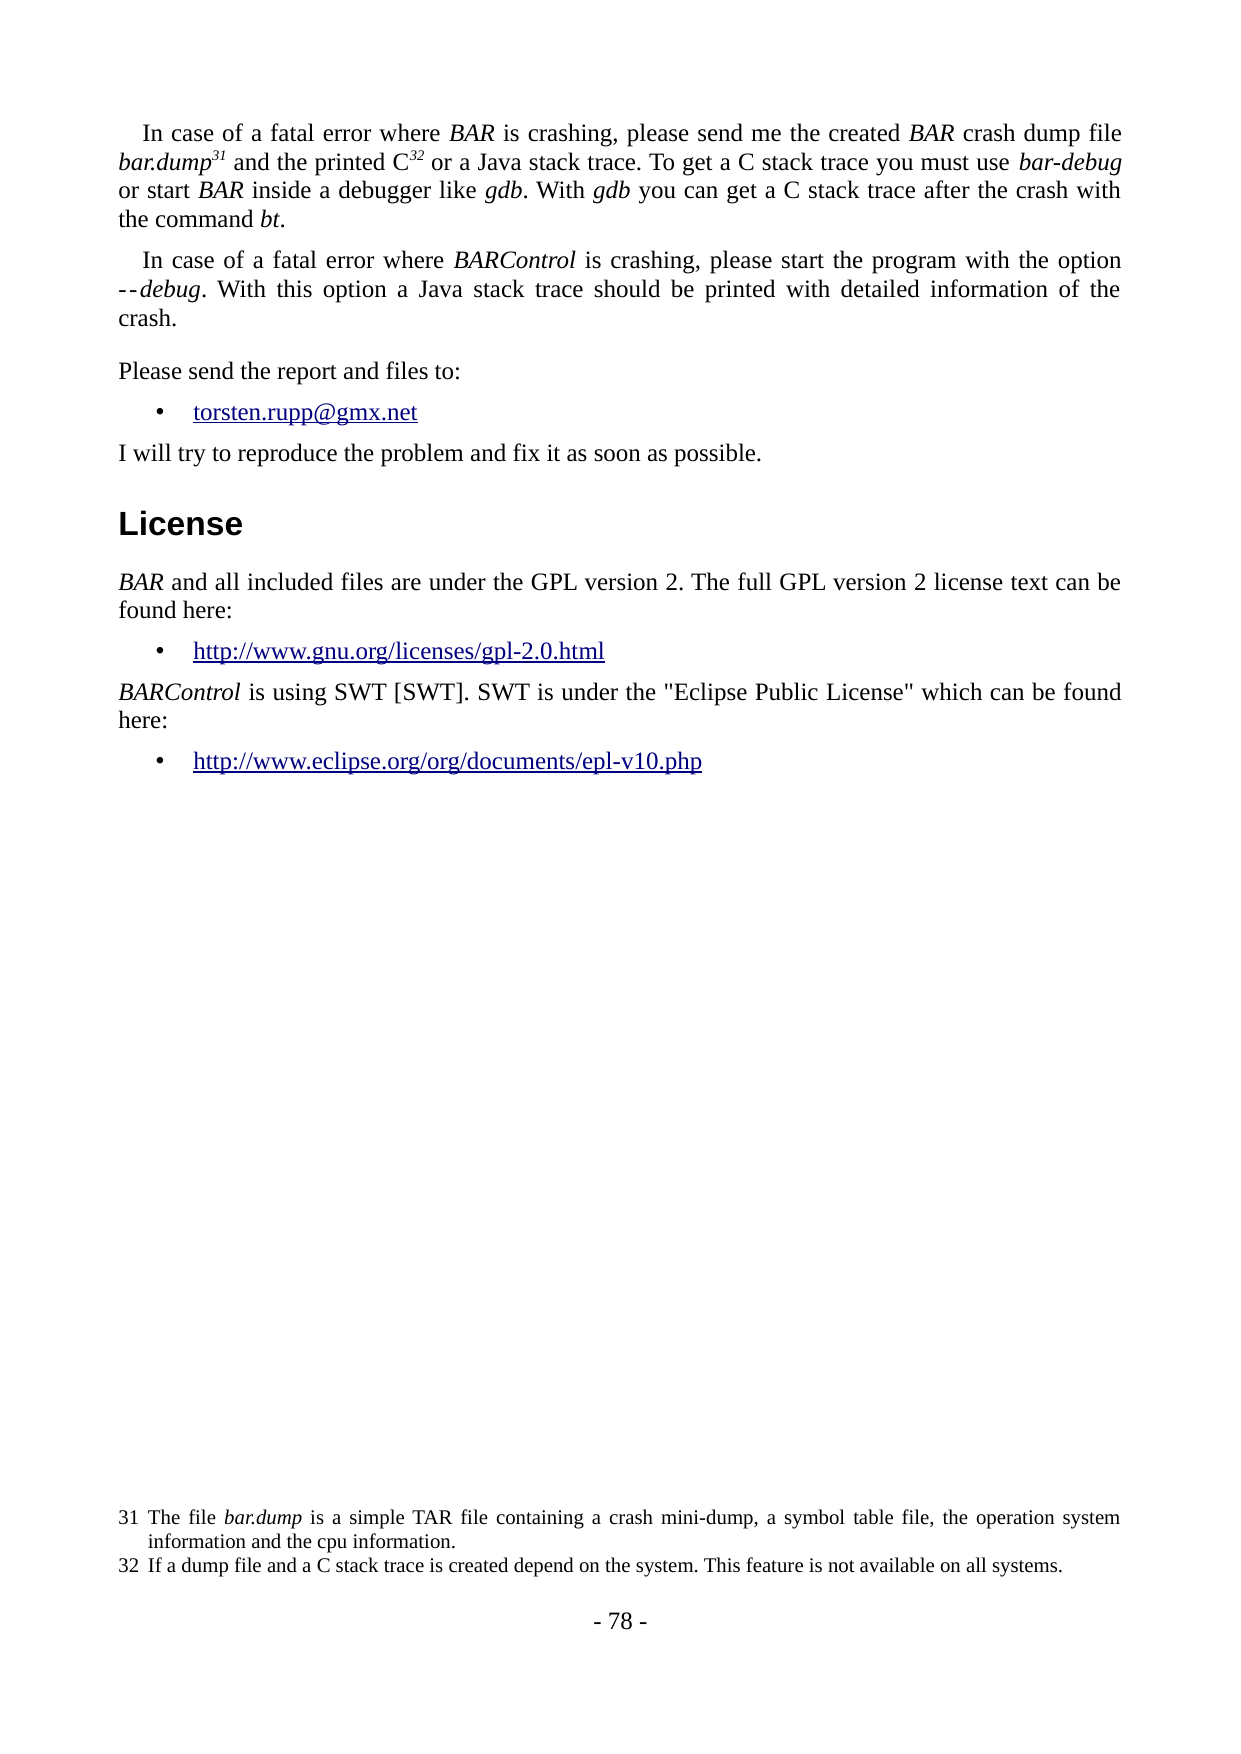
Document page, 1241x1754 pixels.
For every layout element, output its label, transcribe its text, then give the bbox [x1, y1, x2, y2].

text I will try to reproduce the problem and fix it as soon as possible. [118, 438, 1122, 467]
subtitle License [118, 503, 1122, 542]
text The file bar.dump is a simple TAR file containing a crash mini-dump, a symbol table file, the operation system information and the cpu information. [118, 1505, 1122, 1553]
list http://www.gnu.org/licenses/gpl-2.0.html [156, 636, 1122, 665]
text In case of a fatal error where BARControl is crashing, please start the program with the option ‑‑debug. With this option a Java stack trace should be printed with detailed information of the crash. [118, 246, 1122, 332]
text BAR and all included files are under the GPL version 2. The full GPL version 2 license text can be found here: [118, 567, 1122, 624]
text Please send the report and files to: [118, 356, 1122, 385]
list http://www.eclipse.org/org/documents/epl-v10.php [156, 746, 1122, 775]
text BARControl is using SWT [SWT]. SWT is under the "Eclipse Public License" which can be found here: [118, 677, 1122, 734]
list torsten.rupp@gmx.net [156, 397, 1122, 426]
text In case of a fatal error where BAR is crashing, please send me the created BAR crash dump file bar.dump and the printed C or a Java stack trace. To get a C stack trace you must use bar-debug or start BAR inside a debugger like gdb. With gdb you can get a C stack trace after the crash with the command bt. [118, 118, 1122, 233]
text If a dump file and a C stack trace is created depend on the system. This feature is not available on all systems. [118, 1553, 1122, 1577]
